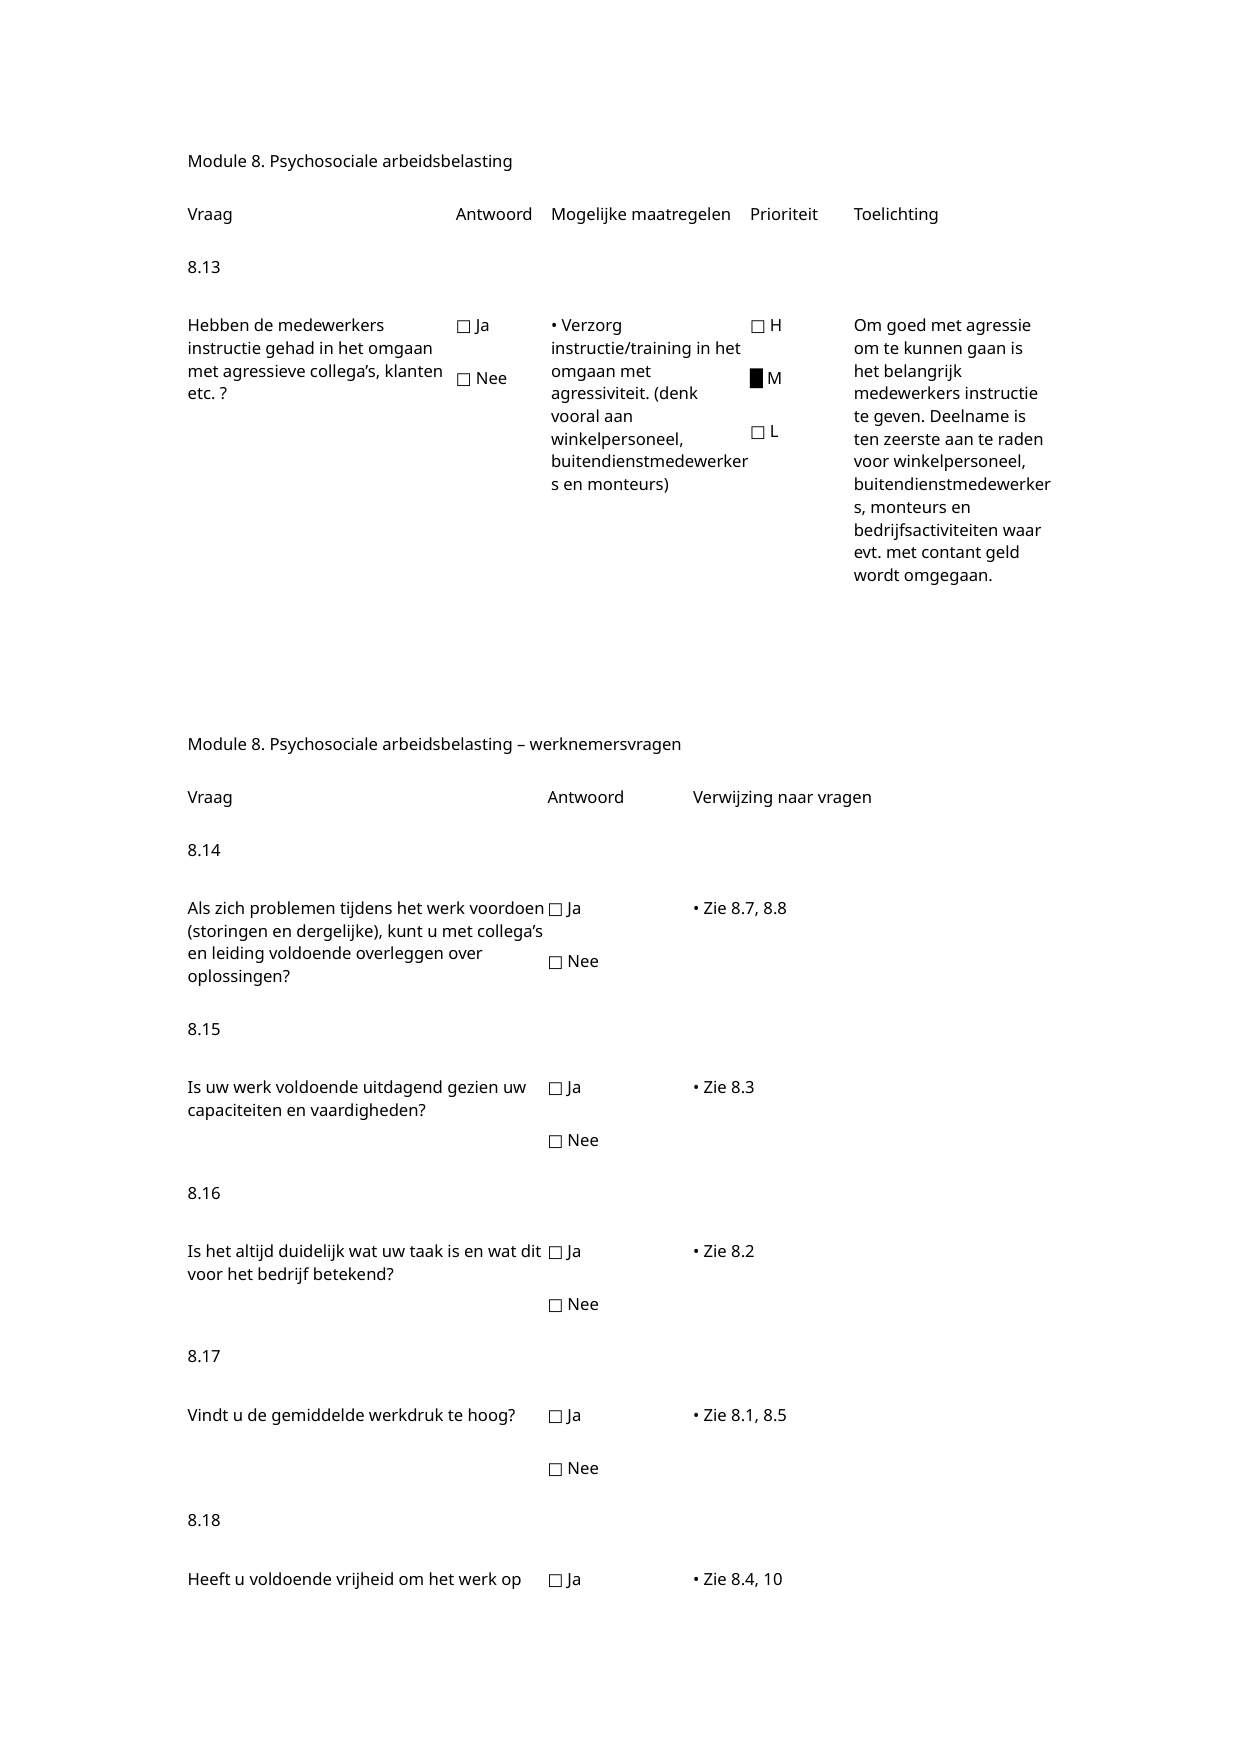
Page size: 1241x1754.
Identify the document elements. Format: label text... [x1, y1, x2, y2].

table_cell □ Ja □ Nee [547, 1404, 693, 1509]
table_cell □ H █ M □ L [750, 314, 853, 616]
table_cell [854, 255, 1053, 314]
table_cell Verwijzing naar vragen [693, 785, 1053, 838]
table_cell [693, 1181, 1053, 1240]
table_cell Mogelijke maatregelen [551, 203, 750, 255]
table_cell [693, 1345, 1053, 1403]
table_cell • Zie 8.2 [693, 1240, 1053, 1345]
table_cell Hebben de medewerkers instructie gehad in het omgaan met agressieve collega’s, klanten etc. ? [188, 314, 456, 616]
table_cell □ Ja [547, 1568, 693, 1590]
table_cell Is het altijd duidelijk wat uw taak is en wat dit voor het bedrijf betekend? [188, 1240, 547, 1345]
table_cell Als zich problemen tijdens het werk voordoen (storingen en dergelijke), kunt u met collega’s en leiding voldoende overleggen over oplossingen? [188, 897, 547, 1017]
table_cell Vraag [188, 785, 547, 838]
table_cell 8.18 [188, 1509, 547, 1567]
table_cell [547, 1509, 693, 1567]
table_cell □ Ja □ Nee [547, 897, 693, 1017]
table_cell 8.17 [188, 1345, 547, 1403]
table_cell • Zie 8.1, 8.5 [693, 1404, 1053, 1509]
table_header Module 8. Psychosociale arbeidsbelasting – werknemersvragen [188, 733, 1053, 785]
table_cell • Verzorg instructie/training in het omgaan met agressiviteit. (denk vooral aan winkelpersoneel, buitendienstmedewerkers en monteurs) [551, 314, 750, 616]
table_cell 8.13 [188, 255, 456, 314]
table_cell [547, 1345, 693, 1403]
table_cell [750, 255, 853, 314]
table_cell Antwoord [456, 203, 551, 255]
table_cell [693, 838, 1053, 897]
table_cell 8.14 [188, 838, 547, 897]
table_cell □ Ja □ Nee [547, 1240, 693, 1345]
table_cell 8.15 [188, 1018, 547, 1076]
table_cell [547, 1181, 693, 1240]
table_cell Toelichting [854, 203, 1053, 255]
table_cell Is uw werk voldoende uitdagend gezien uw capaciteiten en vaardigheden? [188, 1076, 547, 1181]
table_cell Prioriteit [750, 203, 853, 255]
table_cell Om goed met agressie om te kunnen gaan is het belangrijk medewerkers instructie te geven. Deelname is ten zeerste aan te raden voor winkelpersoneel, buitendienstmedewerkers, monteurs en bedrijfsactiviteiten waar evt. met contant geld wordt omgegaan. [854, 314, 1053, 616]
table_cell Antwoord [547, 785, 693, 838]
table_cell [693, 1018, 1053, 1076]
table_cell Vindt u de gemiddelde werkdruk te hoog? [188, 1404, 547, 1509]
table_cell [693, 1509, 1053, 1567]
table_cell [547, 1018, 693, 1076]
table_cell □ Ja □ Nee [547, 1076, 693, 1181]
table_cell • Zie 8.4, 10 [693, 1568, 1053, 1590]
table_cell • Zie 8.3 [693, 1076, 1053, 1181]
table_cell [547, 838, 693, 897]
table_cell [456, 255, 551, 314]
table_cell 8.16 [188, 1181, 547, 1240]
table_cell • Zie 8.7, 8.8 [693, 897, 1053, 1017]
table_cell [551, 255, 750, 314]
table_header Module 8. Psychosociale arbeidsbelasting [188, 150, 1053, 203]
table_cell □ Ja □ Nee [456, 314, 551, 616]
table_cell Heeft u voldoende vrijheid om het werk op [188, 1568, 547, 1590]
table_cell Vraag [188, 203, 456, 255]
